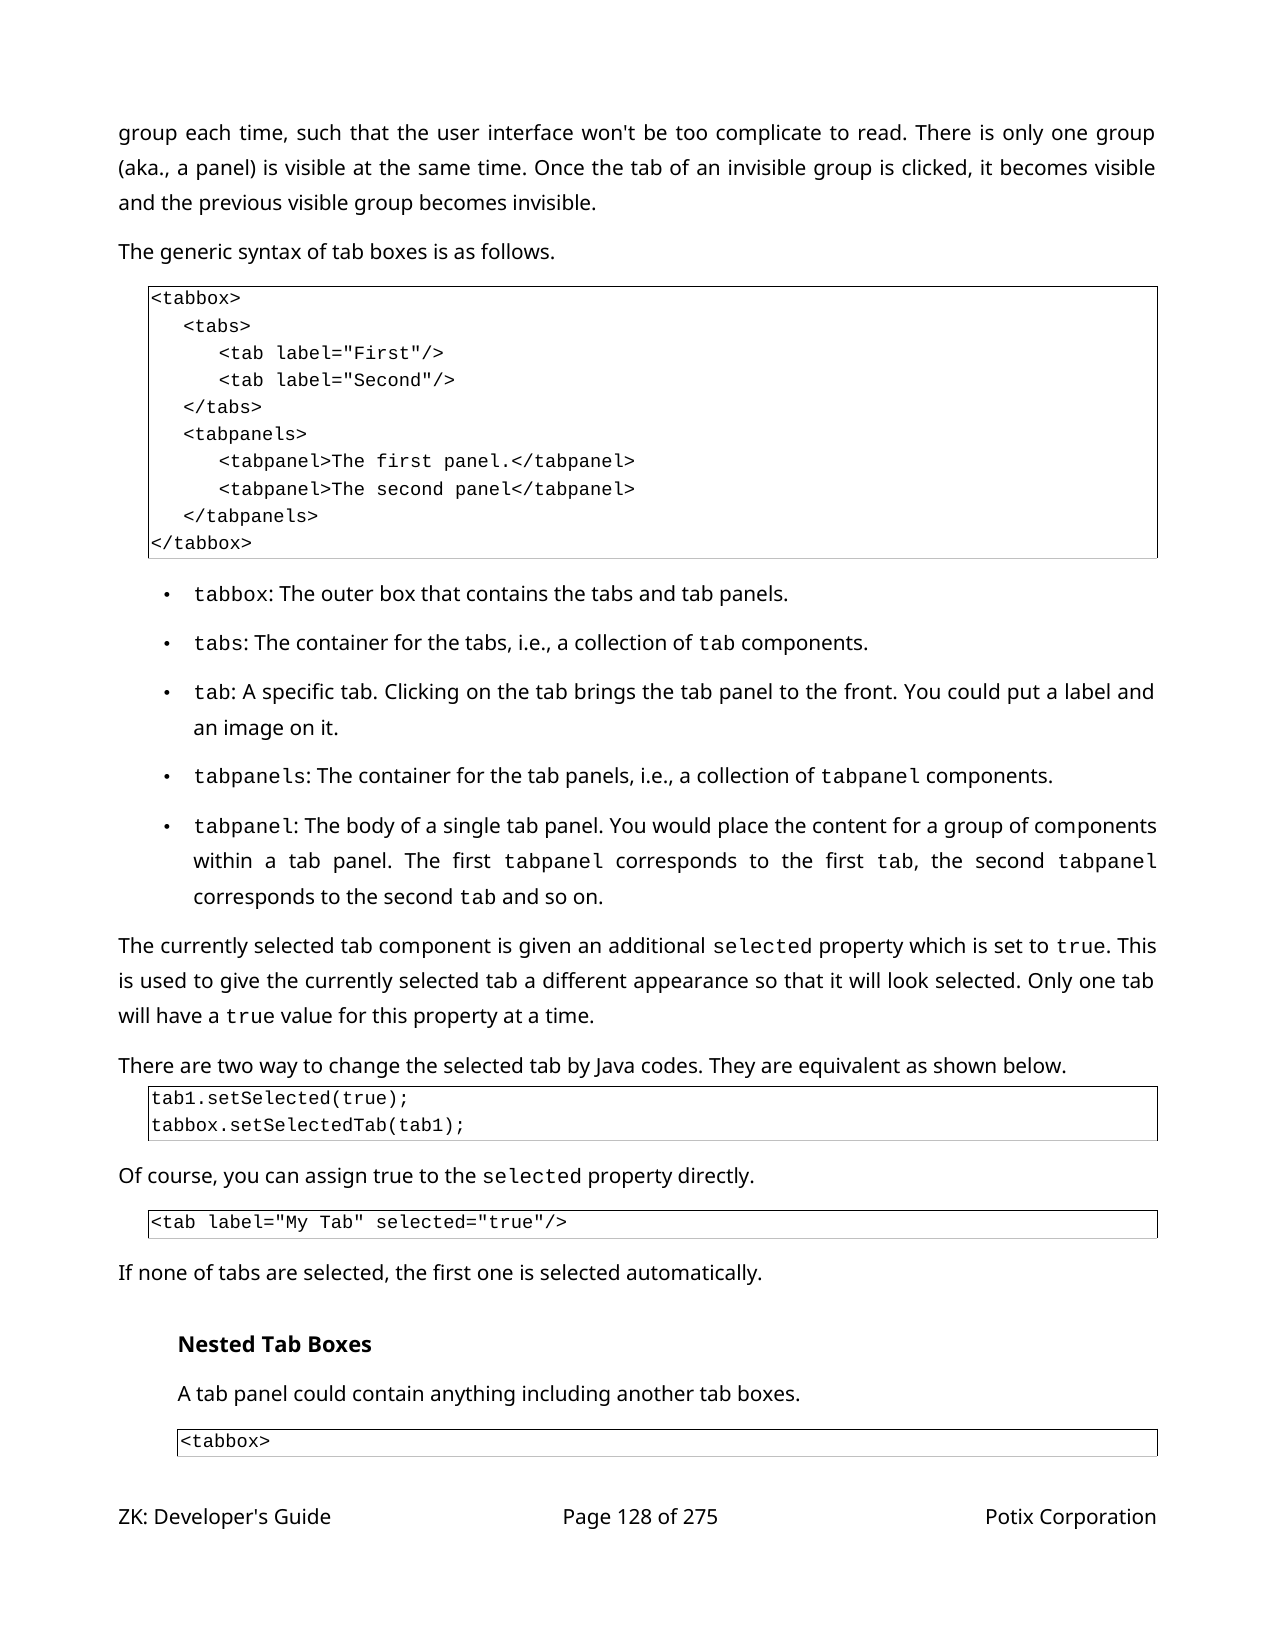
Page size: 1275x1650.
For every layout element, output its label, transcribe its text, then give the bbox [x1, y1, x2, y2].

text <tab label="My Tab" selected="true"/> [149, 1211, 1157, 1238]
text group each time, such that the user interface won't be too complicate to read. There is only one group (aka., a panel) is visible at the same time. Once the tab of an invisible group is clicked, it becomes visible and the previous visible group becomes invisible. [118, 118, 1157, 217]
text There are two way to change the selected tab by Java codes. They are equivalent as shown below. [118, 1051, 1157, 1079]
text <tab label="Second"/> [149, 368, 1157, 392]
text If none of tabs are selected, the first one is selected automatically. [118, 1258, 1157, 1286]
list tabpanel: The body of a single tab panel. You would place the content for a group of components within a tab panel. The first tabpanel corresponds to the first tab, the second tabpanel corresponds to the second tab and so on. [164, 811, 1157, 910]
text </tabs> [149, 395, 1157, 419]
text <tabpanel>The first panel.</tabpanel> [149, 449, 1157, 474]
text <tabs> [149, 313, 1157, 338]
text </tabbox> [149, 531, 1157, 558]
list tab: A specific tab. Clicking on the tab brings the tab panel to the front. You could put a label and an image on it. [164, 677, 1157, 741]
subtitle Nested Tab Boxes [177, 1329, 1157, 1359]
text <tabpanels> [149, 422, 1157, 446]
text tabbox.setSelectedTab(tab1); [149, 1113, 1157, 1140]
text The generic syntax of tab boxes is as follows. [118, 237, 1157, 266]
text <tabbox> [178, 1430, 1157, 1456]
text </tabpanels> [149, 504, 1157, 528]
text tab1.setSelected(true); [149, 1087, 1157, 1110]
list tabpanels: The container for the tab panels, i.e., a collection of tabpanel components. [164, 762, 1157, 790]
list tabbox: The outer box that contains the tabs and tab panels. [164, 579, 1157, 607]
text <tabpanel>The second panel</tabpanel> [149, 477, 1157, 501]
text A tab panel could contain anything including another tab boxes. [177, 1379, 1157, 1408]
text Of course, you can assign true to the selected property directly. [118, 1161, 1157, 1190]
text The currently selected tab component is given an additional selected property which is set to true. This is used to give the currently selected tab a different appearance so that it will look selected. Only one tab will have a true value for this property at a time. [118, 931, 1157, 1030]
text <tabbox> [149, 287, 1157, 311]
text <tab label="First"/> [149, 341, 1157, 365]
list tabs: The container for the tabs, i.e., a collection of tab components. [164, 628, 1157, 657]
